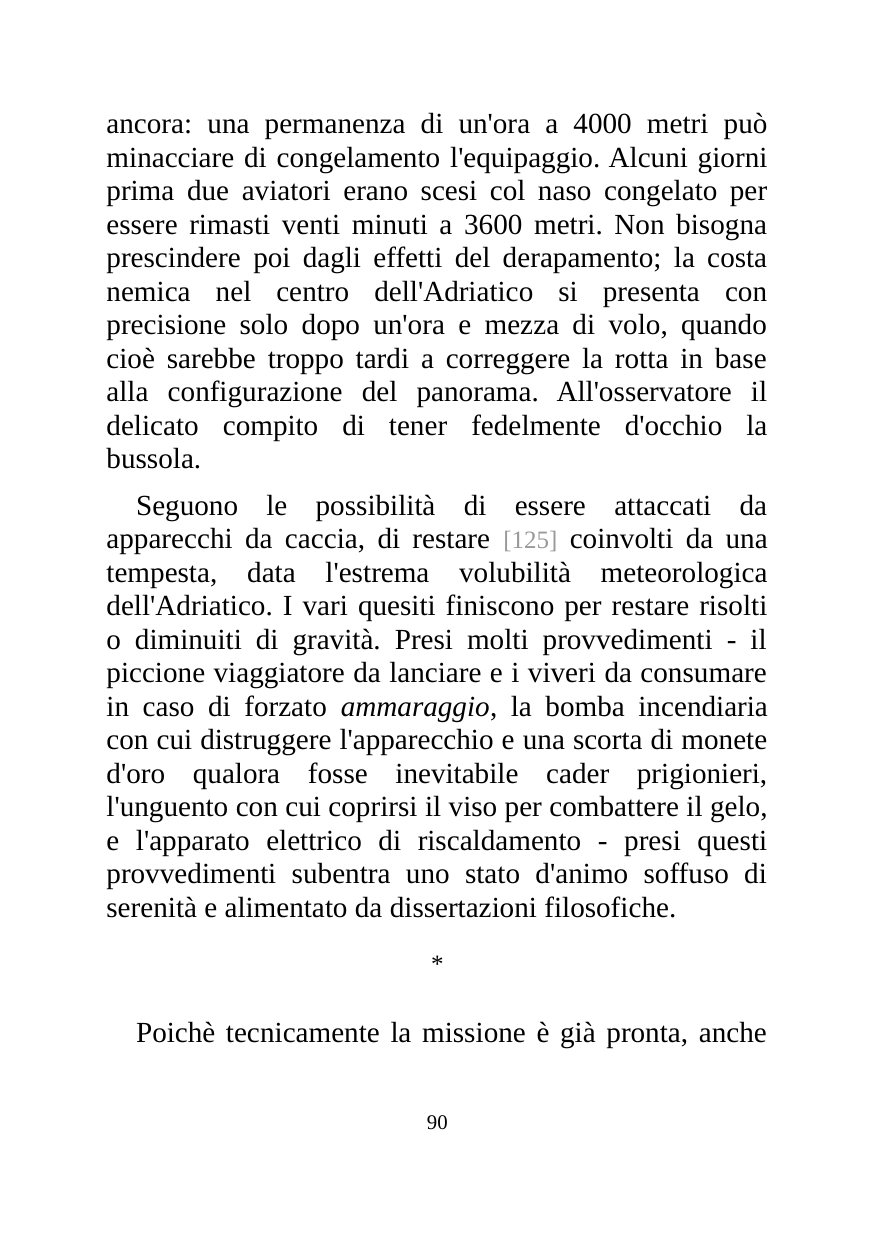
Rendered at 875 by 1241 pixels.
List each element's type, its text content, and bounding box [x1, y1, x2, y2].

text ancora: una permanenza di un'ora a 4000 metri può minacciare di congelamento l'equipaggio. Alcuni giorni prima due aviatori erano scesi col naso congelato per essere rimasti venti minuti a 3600 metri. Non bisogna prescindere poi dagli effetti del derapamento; la costa nemica nel centro dell'Adriatico si presenta con precisione solo dopo un'ora e mezza di volo, quando cioè sarebbe troppo tardi a correggere la rotta in base alla configurazione del panorama. All'osservatore il delicato compito di tener fedelmente d'occhio la bussola. [106, 106, 768, 475]
text * [106, 949, 768, 977]
text Seguono le possibilità di essere attaccati da apparecchi da caccia, di restare [125] coinvolti da una tempesta, data l'estrema volubilità meteorologica dell'Adriatico. I vari quesiti finiscono per restare risolti o diminuiti di gravità. Presi molti provvedimenti - il piccione viaggiatore da lanciare e i viveri da consumare in caso di forzato ammaraggio, la bomba incendiaria con cui distruggere l'apparecchio e una scorta di monete d'oro qualora fosse inevitabile cader prigionieri, l'unguento con cui coprirsi il viso per combattere il gelo, e l'apparato elettrico di riscaldamento - presi questi provvedimenti subentra uno stato d'animo soffuso di serenità e alimentato da dissertazioni filosofiche. [106, 488, 768, 924]
text Poichè tecnicamente la missione è già pronta, anche [106, 1015, 768, 1048]
